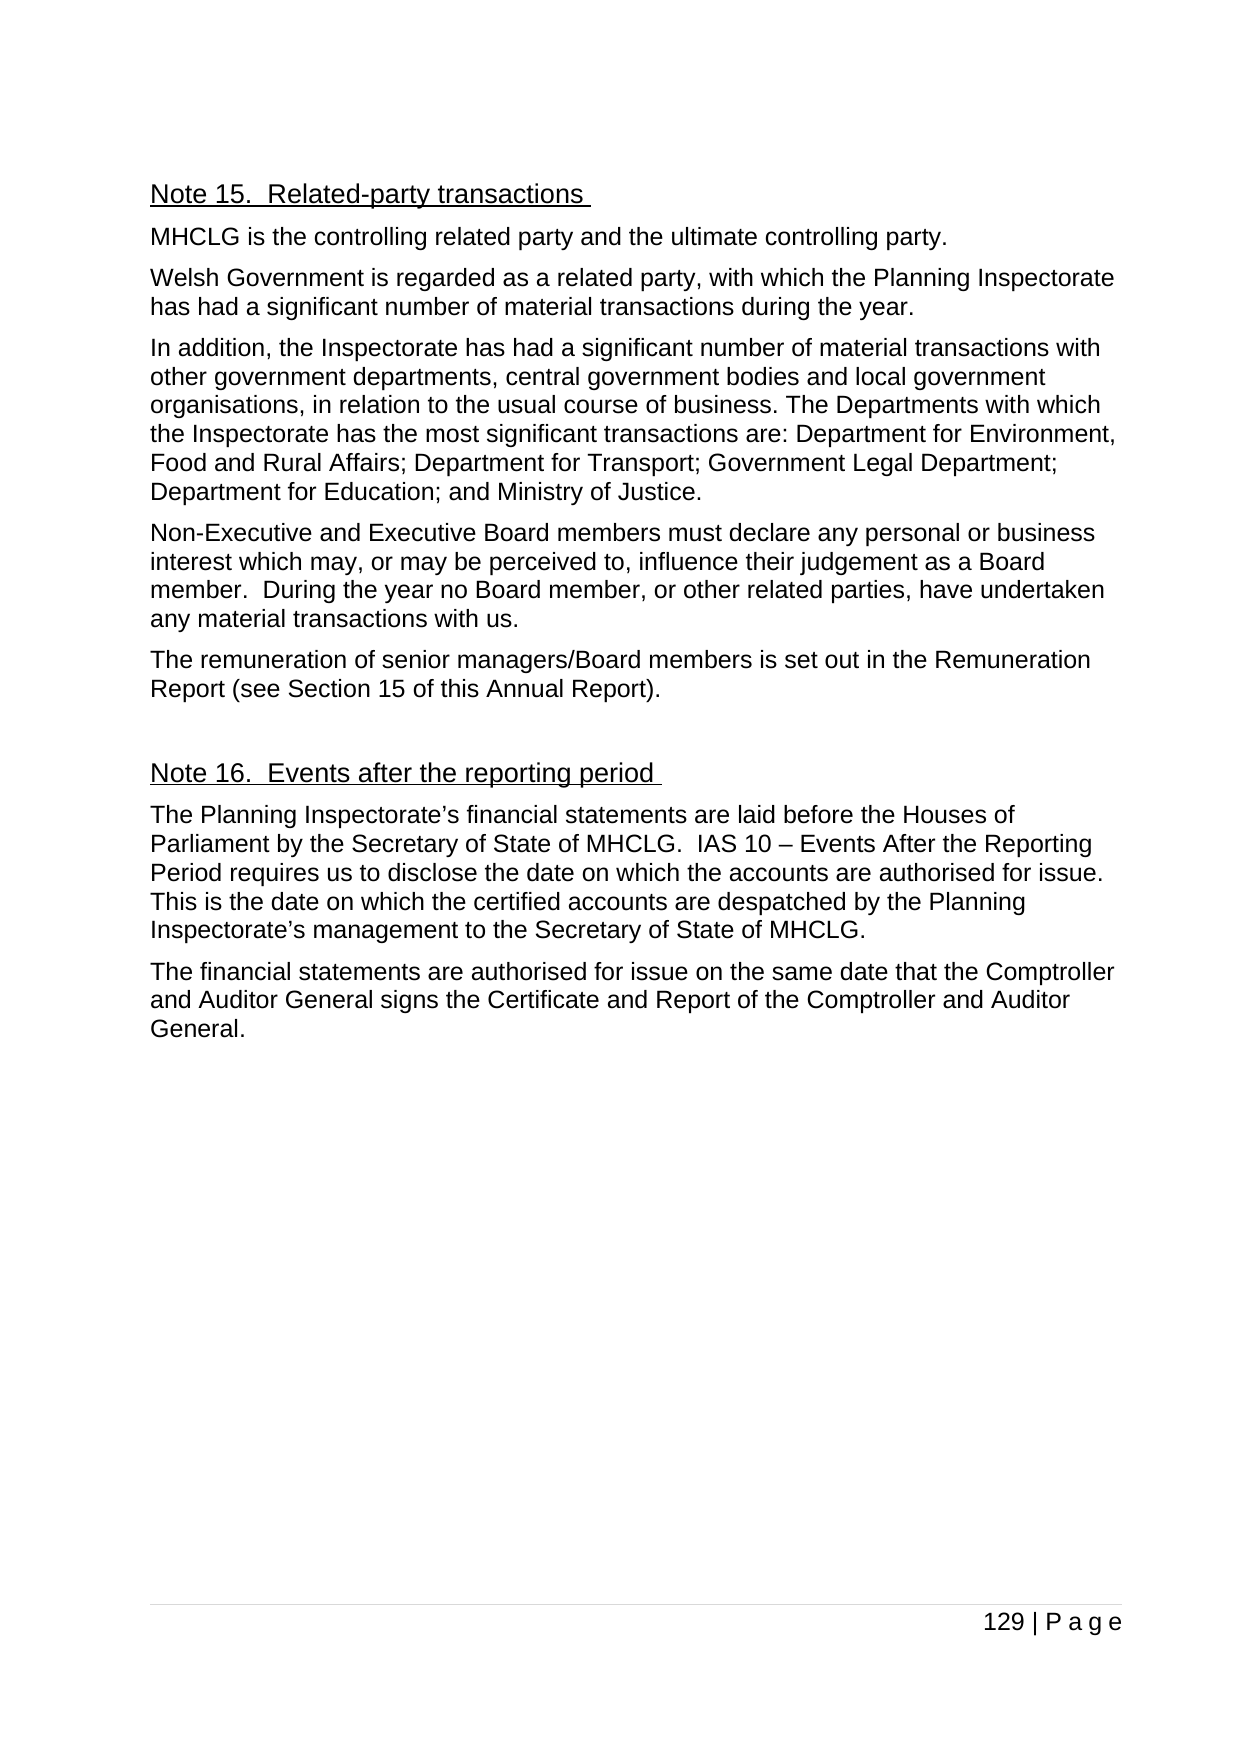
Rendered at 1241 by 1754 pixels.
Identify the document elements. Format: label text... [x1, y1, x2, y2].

text Non-Executive and Executive Board members must declare any personal or business interest which may, or may be perceived to, influence their judgement as a Board member. During the year no Board member, or other related parties, have undertaken any material transactions with us. [150, 518, 1122, 633]
text MHCLG is the controlling related party and the ultimate controlling party. [150, 222, 1122, 250]
text The Planning Inspectorate’s financial statements are laid before the Houses of Parliament by the Secretary of State of MHCLG. IAS 10 – Events After the Reporting Period requires us to disclose the date on which the accounts are authorised for issue. This is the date on which the certified accounts are despatched by the Planning Inspectorate’s management to the Secretary of State of MHCLG. [150, 800, 1122, 944]
text Welsh Government is regarded as a related party, with which the Planning Inspectorate has had a significant number of material transactions during the year. [150, 263, 1122, 320]
subtitle Note 16. Events after the reporting period [150, 757, 1122, 788]
text The financial statements are authorised for issue on the same date that the Comptroller and Auditor General signs the Certificate and Report of the Comptroller and Auditor General. [150, 957, 1122, 1043]
subtitle Note 15. Related-party transactions [150, 178, 1122, 209]
text The remuneration of senior managers/Board members is set out in the Remuneration Report (see Section 15 of this Annual Report). [150, 645, 1122, 703]
text In addition, the Inspectorate has had a significant number of material transactions with other government departments, central government bodies and local government organisations, in relation to the usual course of business. The Departments with which the Inspectorate has the most significant transactions are: Department for Environment, Food and Rural Affairs; Department for Transport; Government Legal Department; Department for Education; and Ministry of Justice. [150, 333, 1122, 505]
